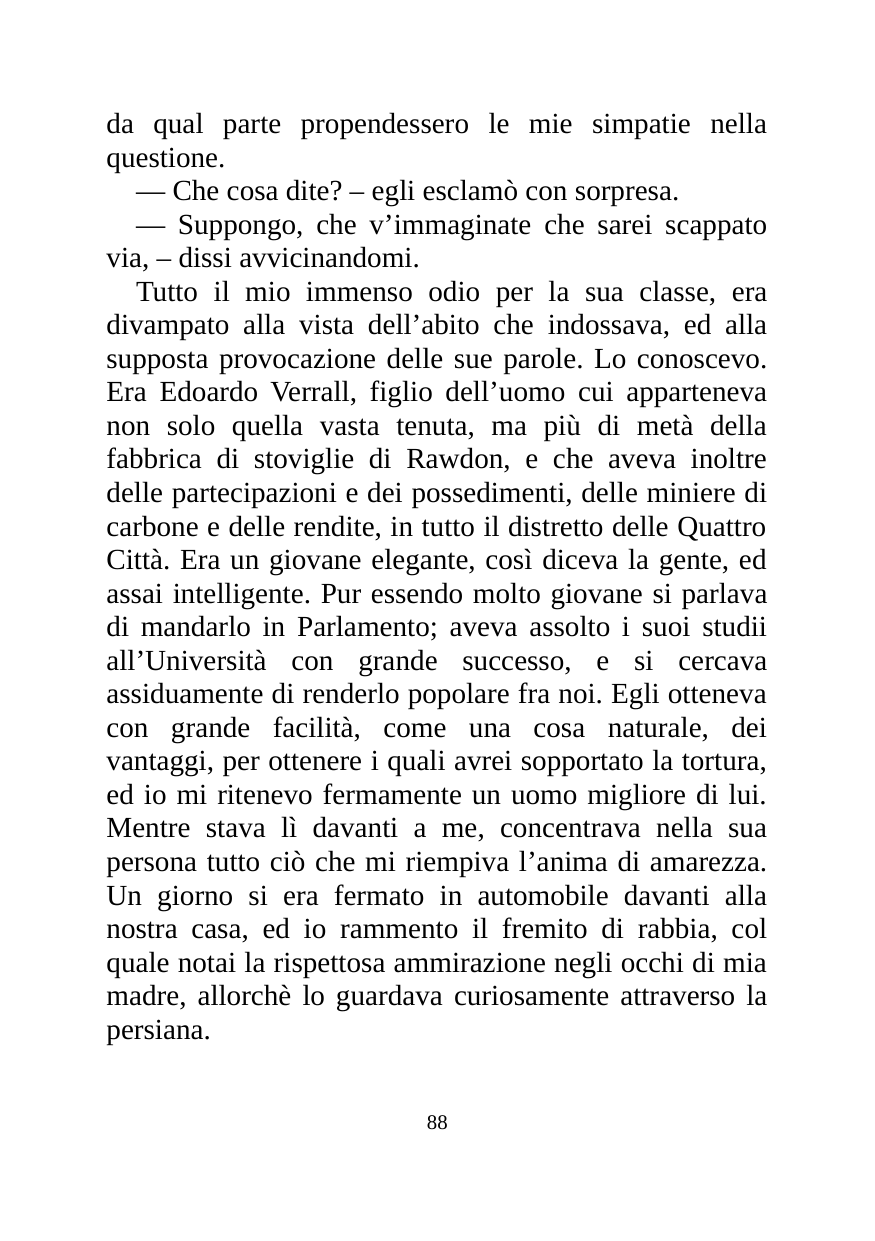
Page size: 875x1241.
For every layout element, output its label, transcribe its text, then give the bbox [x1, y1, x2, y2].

text Tutto il mio immenso odio per la sua classe, era divampato alla vista dell’abito che indossava, ed alla supposta provocazione delle sue parole. Lo conoscevo. Era Edoardo Verrall, figlio dell’uomo cui apparteneva non solo quella vasta tenuta, ma più di metà della fabbrica di stoviglie di Rawdon, e che aveva inoltre delle partecipazioni e dei possedimenti, delle miniere di carbone e delle rendite, in tutto il distretto delle Quattro Città. Era un giovane elegante, così diceva la gente, ed assai intelligente. Pur essendo molto giovane si parlava di mandarlo in Parlamento; aveva assolto i suoi studii all’Università con grande successo, e si cercava assiduamente di renderlo popolare fra noi. Egli otteneva con grande facilità, come una cosa naturale, dei vantaggi, per ottenere i quali avrei sopportato la tortura, ed io mi ritenevo fermamente un uomo migliore di lui. Mentre stava lì davanti a me, concentrava nella sua persona tutto ciò che mi riempiva l’anima di amarezza. Un giorno si era fermato in automobile davanti alla nostra casa, ed io rammento il fremito di rabbia, col quale notai la rispettosa ammirazione negli occhi di mia madre, allorchè lo guardava curiosamente attraverso la persiana. [106, 274, 768, 1045]
text da qual parte propendessero le mie simpatie nella questione. [106, 106, 768, 173]
text — Suppongo, che v’immaginate che sarei scappato via, – dissi avvicinandomi. [106, 207, 768, 274]
text — Che cosa dite? – egli esclamò con sorpresa. [106, 173, 768, 207]
